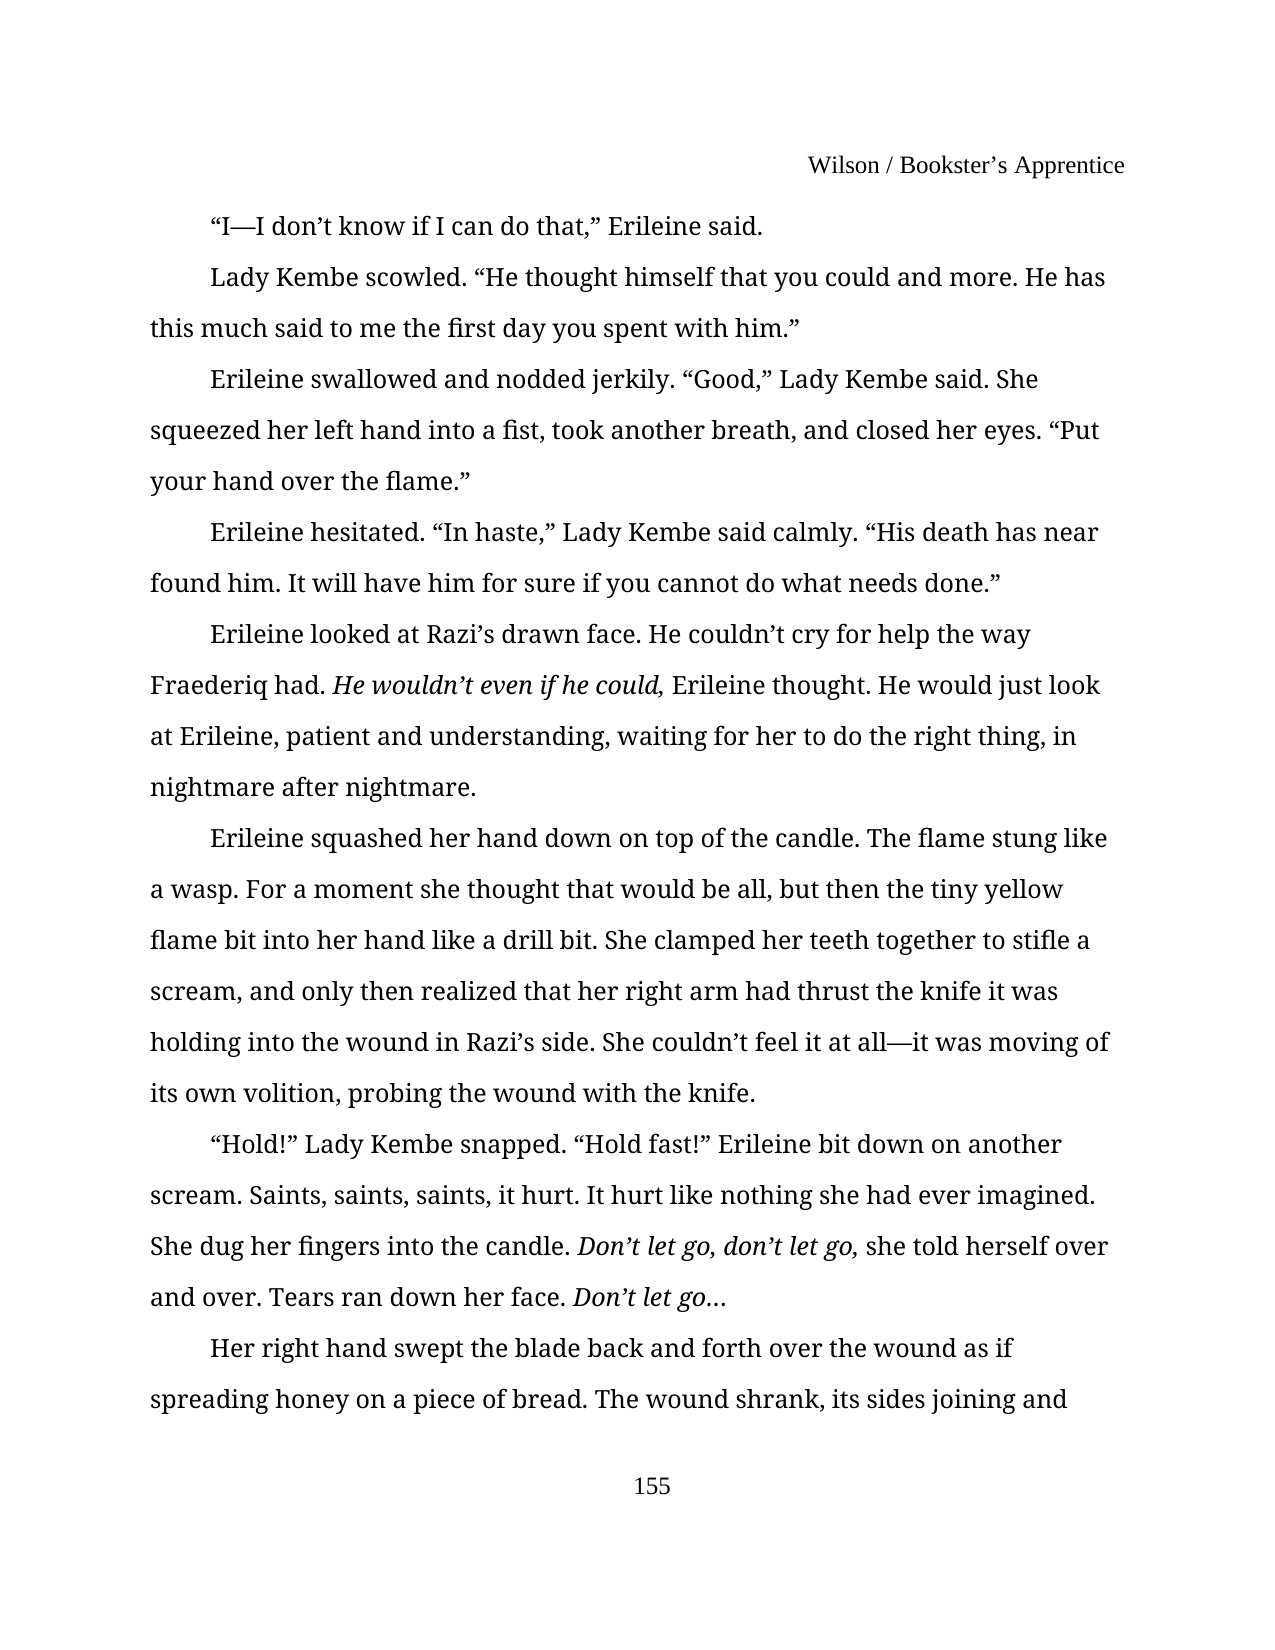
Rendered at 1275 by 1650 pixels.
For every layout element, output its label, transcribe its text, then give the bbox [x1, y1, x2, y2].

text Lady Kembe scowled. “He thought himself that you could and more. He has this much said to me the first day you spent with him.” [150, 259, 1125, 344]
text Erileine looked at Razi’s drawn face. He couldn’t cry for help the way Fraederiq had. He wouldn’t even if he could, Erileine thought. He would just look at Erileine, patient and understanding, waiting for her to do the right thing, in nightmare after nightmare. [150, 617, 1125, 804]
text Erileine squashed her hand down on top of the candle. The flame stung like a wasp. For a moment she thought that would be all, but then the tiny yellow flame bit into her hand like a drill bit. She clamped her teeth together to stifle a scream, and only then realized that her right arm had thrust the knife it was holding into the wound in Razi’s side. She couldn’t feel it at all—it was moving of its own volition, probing the wound with the knife. [150, 821, 1125, 1110]
text Erileine swallowed and nodded jerkily. “Good,” Lady Kembe said. She squeezed her left hand into a fist, took another breath, and closed her eyes. “Put your hand over the flame.” [150, 361, 1125, 497]
text “Hold!” Lady Kembe snapped. “Hold fast!” Erileine bit down on another scream. Saints, saints, saints, it hurt. It hurt like nothing she had ever imagined. She dug her fingers into the candle. Don’t let go, don’t let go, she told herself over and over. Tears ran down her face. Don’t let go… [150, 1127, 1125, 1314]
text Her right hand swept the blade back and forth over the wound as if spreading honey on a piece of bread. The wound shrank, its sides joining and [150, 1331, 1125, 1416]
text “I—I don’t know if I can do that,” Erileine said. [150, 208, 1125, 242]
text Erileine hesitated. “In haste,” Lady Kembe said calmly. “His death has near found him. It will have him for sure if you cannot do what needs done.” [150, 514, 1125, 599]
